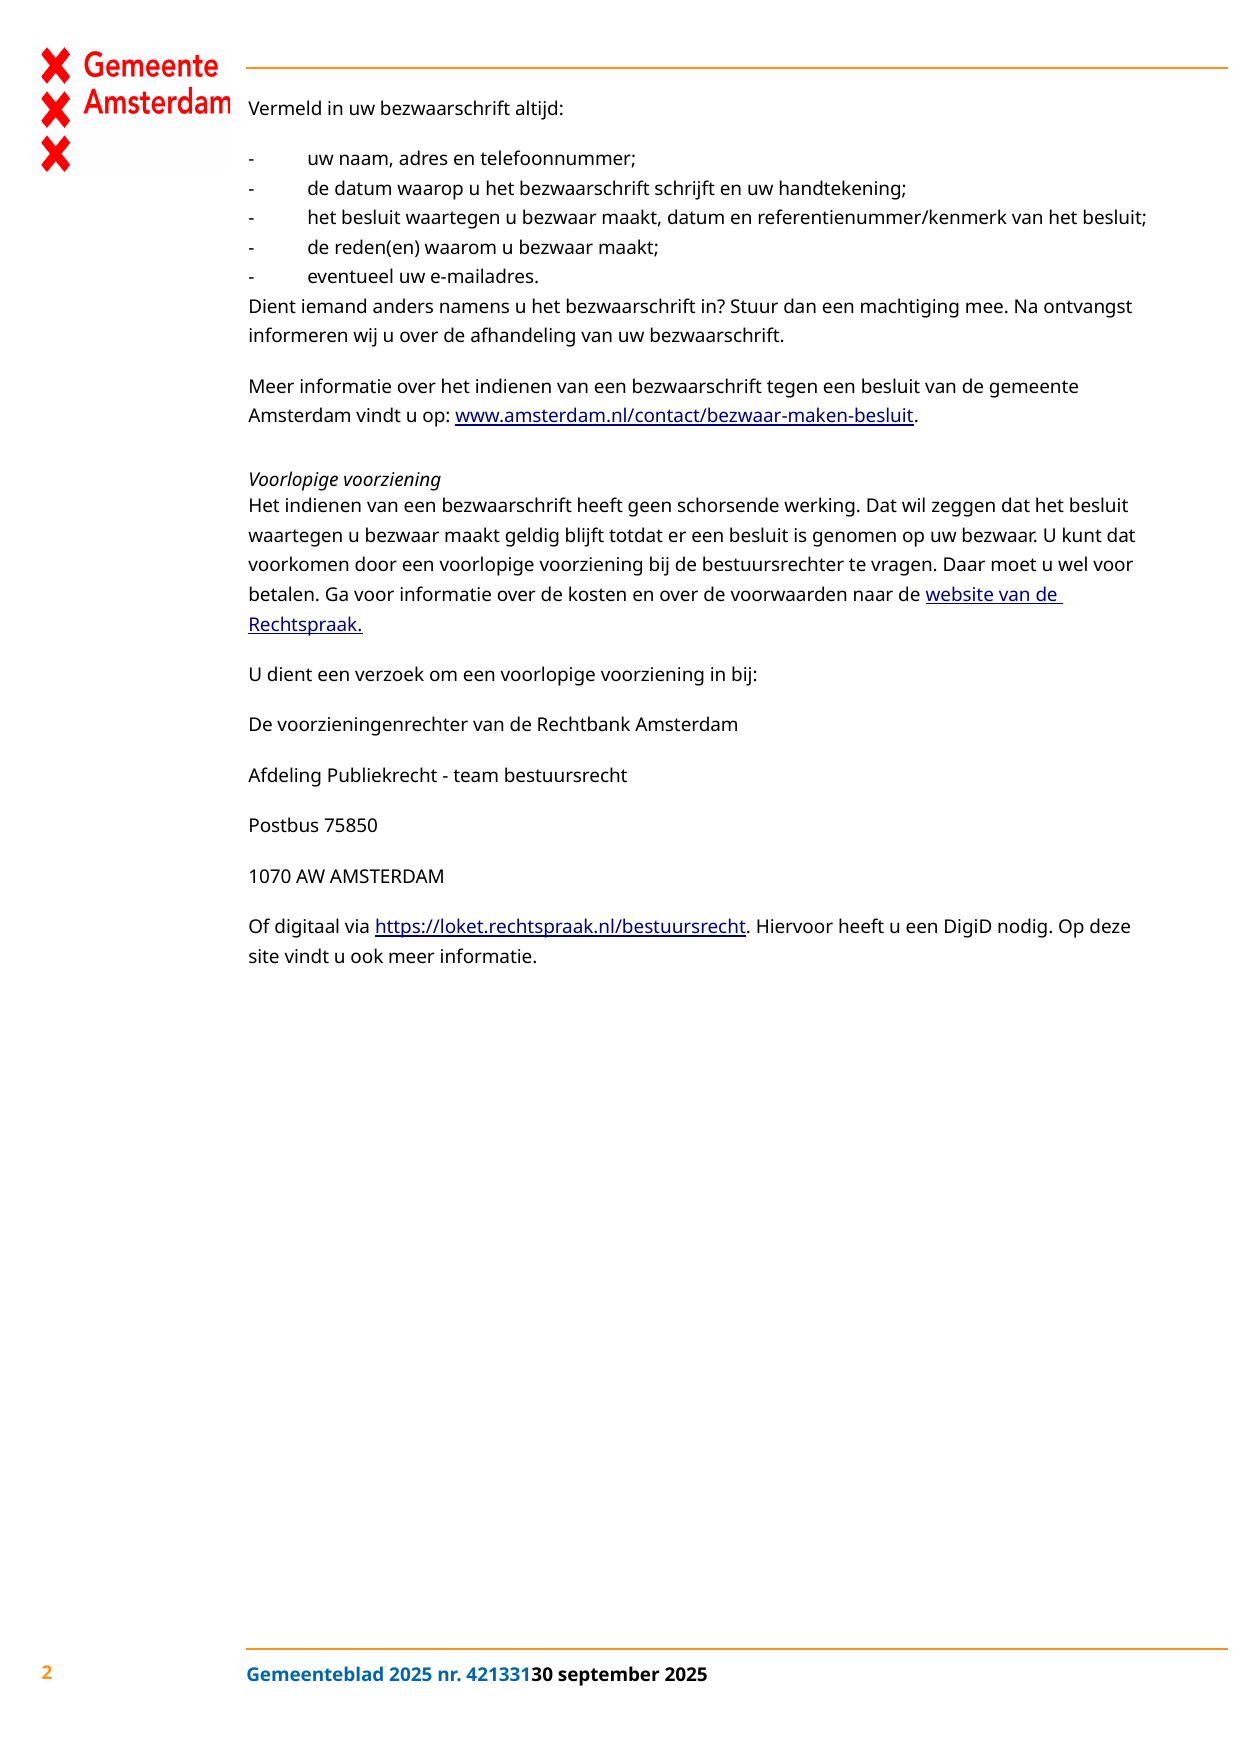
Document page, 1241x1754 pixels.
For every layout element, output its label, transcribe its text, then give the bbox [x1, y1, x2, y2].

text Vermeld in uw bezwaarschrift altijd: [248, 95, 1152, 121]
text Dient iemand anders namens u het bezwaarschrift in? Stuur dan een machtiging mee. Na ontvangst informeren wij u over de afhandeling van uw bezwaarschrift. [248, 293, 1152, 348]
text U dient een verzoek om een voorlopige voorziening in bij: [248, 661, 1152, 687]
text Afdeling Publiekrecht - team bestuursrecht [248, 762, 1152, 788]
list eventueel uw e-mailadres. [248, 263, 1152, 289]
text Postbus 75850 [248, 812, 1152, 838]
text Voorlopige voorziening [248, 467, 1152, 492]
text Het indienen van een bezwaarschrift heeft geen schorsende werking. Dat wil zeggen dat het besluit waartegen u bezwaar maakt geldig blijft totdat er een besluit is genomen op uw bezwaar. U kunt dat voorkomen door een voorlopige voorziening bij de bestuursrechter te vragen. Daar moet u wel voor betalen. Ga voor informatie over de kosten en over de voorwaarden naar de website van de Rechtspraak. [248, 492, 1152, 636]
list uw naam, adres en telefoonnummer; [248, 145, 1152, 171]
list de reden(en) waarom u bezwaar maakt; [248, 234, 1152, 260]
text 1070 AW AMSTERDAM [248, 863, 1152, 888]
text Of digitaal via https://loket.rechtspraak.nl/bestuursrecht. Hiervoor heeft u een DigiD nodig. Op deze site vindt u ook meer informatie. [248, 913, 1152, 968]
list de datum waarop u het bezwaarschrift schrijft en uw handtekening; [248, 175, 1152, 201]
text Meer informatie over het indienen van een bezwaarschrift tegen een besluit van de gemeente Amsterdam vindt u op: www.amsterdam.nl/contact/bezwaar-maken-besluit. [248, 373, 1152, 428]
text De voorzieningenrechter van de Rechtbank Amsterdam [248, 712, 1152, 737]
picture [41, 47, 231, 172]
list het besluit waartegen u bezwaar maakt, datum en referentienummer/kenmerk van het besluit; [248, 204, 1152, 230]
